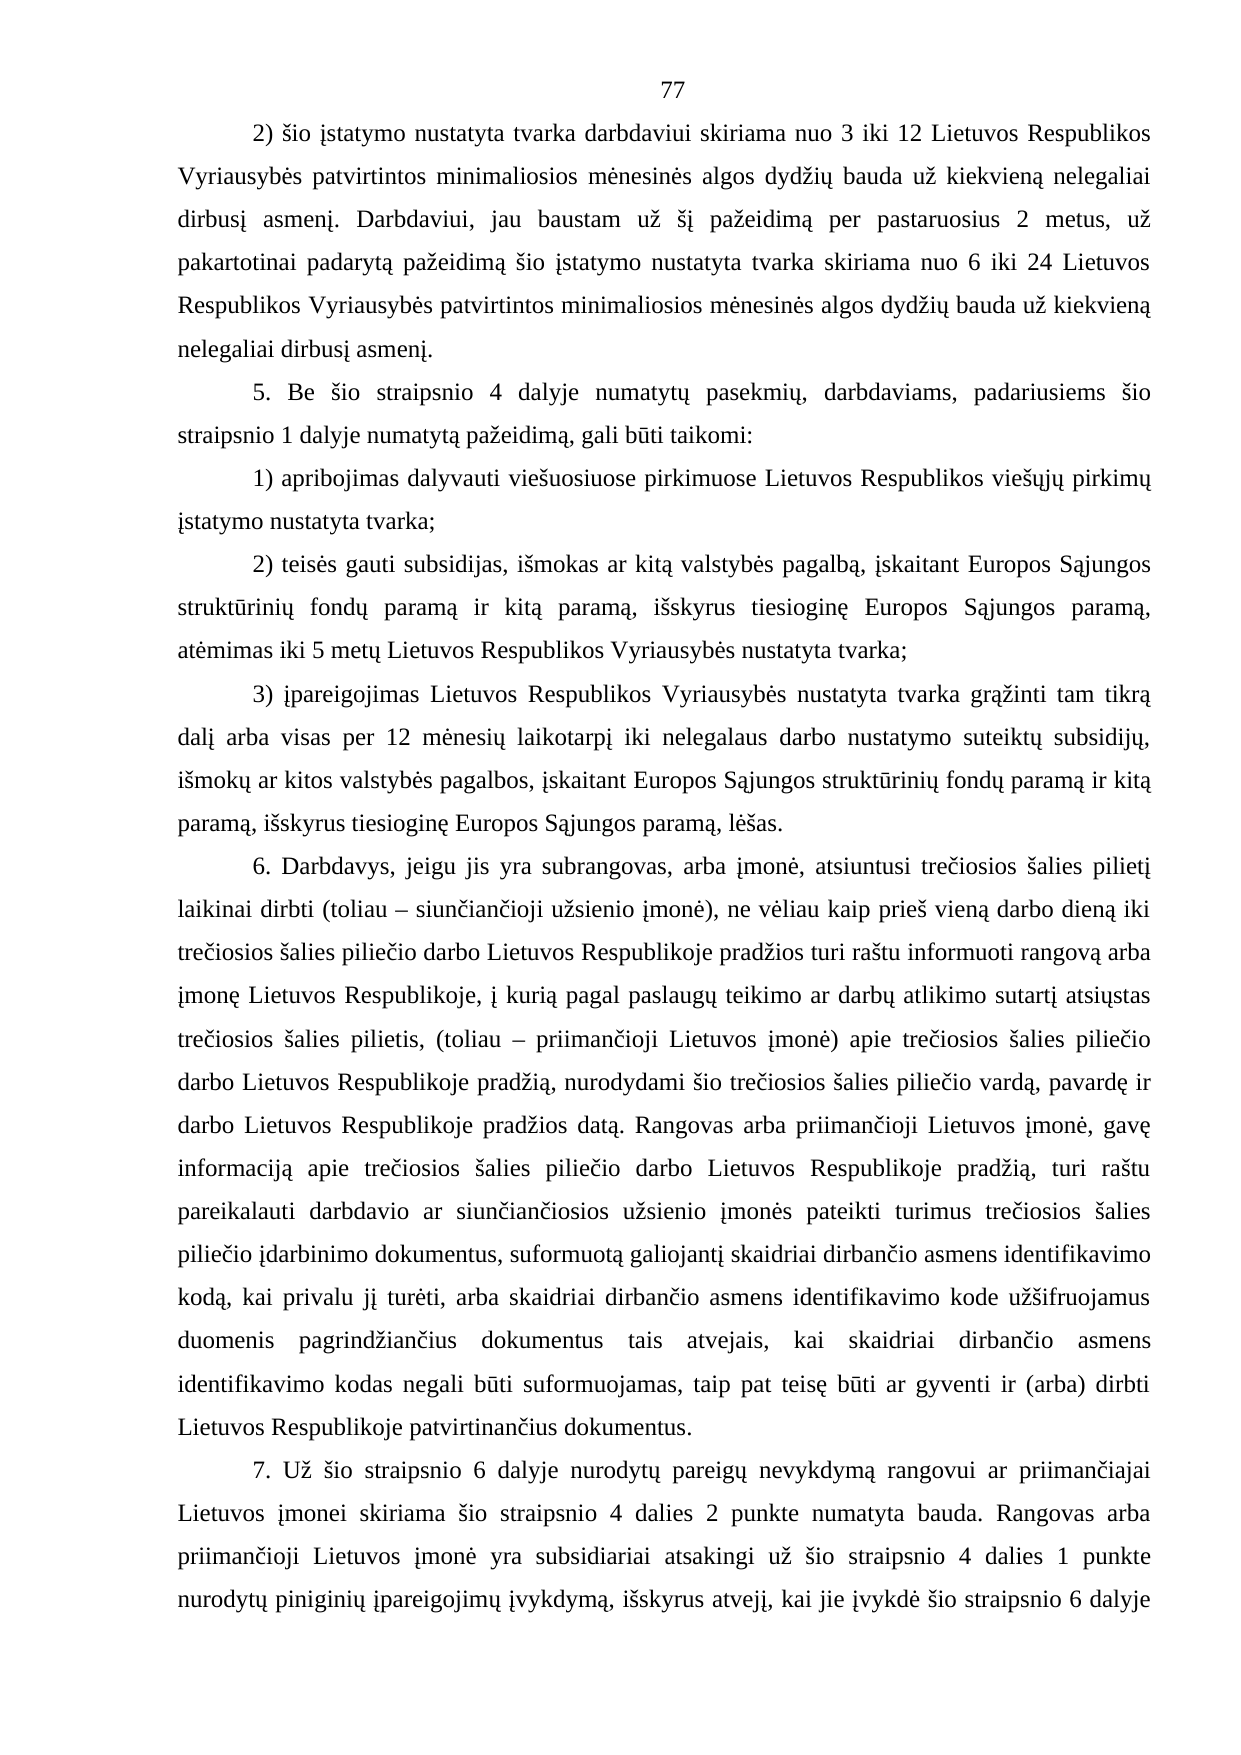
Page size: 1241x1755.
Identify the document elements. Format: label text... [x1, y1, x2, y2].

text 7. Už šio straipsnio 6 dalyje nurodytų pareigų nevykdymą rangovui ar priimančiajai Lietuvos įmonei skiriama šio straipsnio 4 dalies 2 punkte numatyta bauda. Rangovas arba priimančioji Lietuvos įmonė yra subsidiariai atsakingi už šio straipsnio 4 dalies 1 punkte nurodytų piniginių įpareigojimų įvykdymą, išskyrus atvejį, kai jie įvykdė šio straipsnio 6 dalyje [177, 1455, 1152, 1613]
text 1) apribojimas dalyvauti viešuosiuose pirkimuose Lietuvos Respublikos viešųjų pirkimų įstatymo nustatyta tvarka; [177, 463, 1152, 535]
text 5. Be šio straipsnio 4 dalyje numatytų pasekmių, darbdaviams, padariusiems šio straipsnio 1 dalyje numatytą pažeidimą, gali būti taikomi: [177, 377, 1152, 449]
text 2) teisės gauti subsidijas, išmokas ar kitą valstybės pagalbą, įskaitant Europos Sąjungos struktūrinių fondų paramą ir kitą paramą, išskyrus tiesioginę Europos Sąjungos paramą, atėmimas iki 5 metų Lietuvos Respublikos Vyriausybės nustatyta tvarka; [177, 549, 1152, 664]
text 3) įpareigojimas Lietuvos Respublikos Vyriausybės nustatyta tvarka grąžinti tam tikrą dalį arba visas per 12 mėnesių laikotarpį iki nelegalaus darbo nustatymo suteiktų subsidijų, išmokų ar kitos valstybės pagalbos, įskaitant Europos Sąjungos struktūrinių fondų paramą ir kitą paramą, išskyrus tiesioginę Europos Sąjungos paramą, lėšas. [177, 679, 1152, 837]
text 6. Darbdavys, jeigu jis yra subrangovas, arba įmonė, atsiuntusi trečiosios šalies pilietį laikinai dirbti (toliau – siunčiančioji užsienio įmonė), ne vėliau kaip prieš vieną darbo dieną iki trečiosios šalies piliečio darbo Lietuvos Respublikoje pradžios turi raštu informuoti rangovą arba įmonę Lietuvos Respublikoje, į kurią pagal paslaugų teikimo ar darbų atlikimo sutartį atsiųstas trečiosios šalies pilietis, (toliau – priimančioji Lietuvos įmonė) apie trečiosios šalies piliečio darbo Lietuvos Respublikoje pradžią, nurodydami šio trečiosios šalies piliečio vardą, pavardę ir darbo Lietuvos Respublikoje pradžios datą. Rangovas arba priimančioji Lietuvos įmonė, gavę informaciją apie trečiosios šalies piliečio darbo Lietuvos Respublikoje pradžią, turi raštu pareikalauti darbdavio ar siunčiančiosios užsienio įmonės pateikti turimus trečiosios šalies piliečio įdarbinimo dokumentus, suformuotą galiojantį skaidriai dirbančio asmens identifikavimo kodą, kai privalu jį turėti, arba skaidriai dirbančio asmens identifikavimo kode užšifruojamus duomenis pagrindžiančius dokumentus tais atvejais, kai skaidriai dirbančio asmens identifikavimo kodas negali būti suformuojamas, taip pat teisę būti ar gyventi ir (arba) dirbti Lietuvos Respublikoje patvirtinančius dokumentus. [177, 851, 1152, 1441]
text 2) šio įstatymo nustatyta tvarka darbdaviui skiriama nuo 3 iki 12 Lietuvos Respublikos Vyriausybės patvirtintos minimaliosios mėnesinės algos dydžių bauda už kiekvieną nelegaliai dirbusį asmenį. Darbdaviui, jau baustam už šį pažeidimą per pastaruosius 2 metus, už pakartotinai padarytą pažeidimą šio įstatymo nustatyta tvarka skiriama nuo 6 iki 24 Lietuvos Respublikos Vyriausybės patvirtintos minimaliosios mėnesinės algos dydžių bauda už kiekvieną nelegaliai dirbusį asmenį. [177, 118, 1152, 362]
